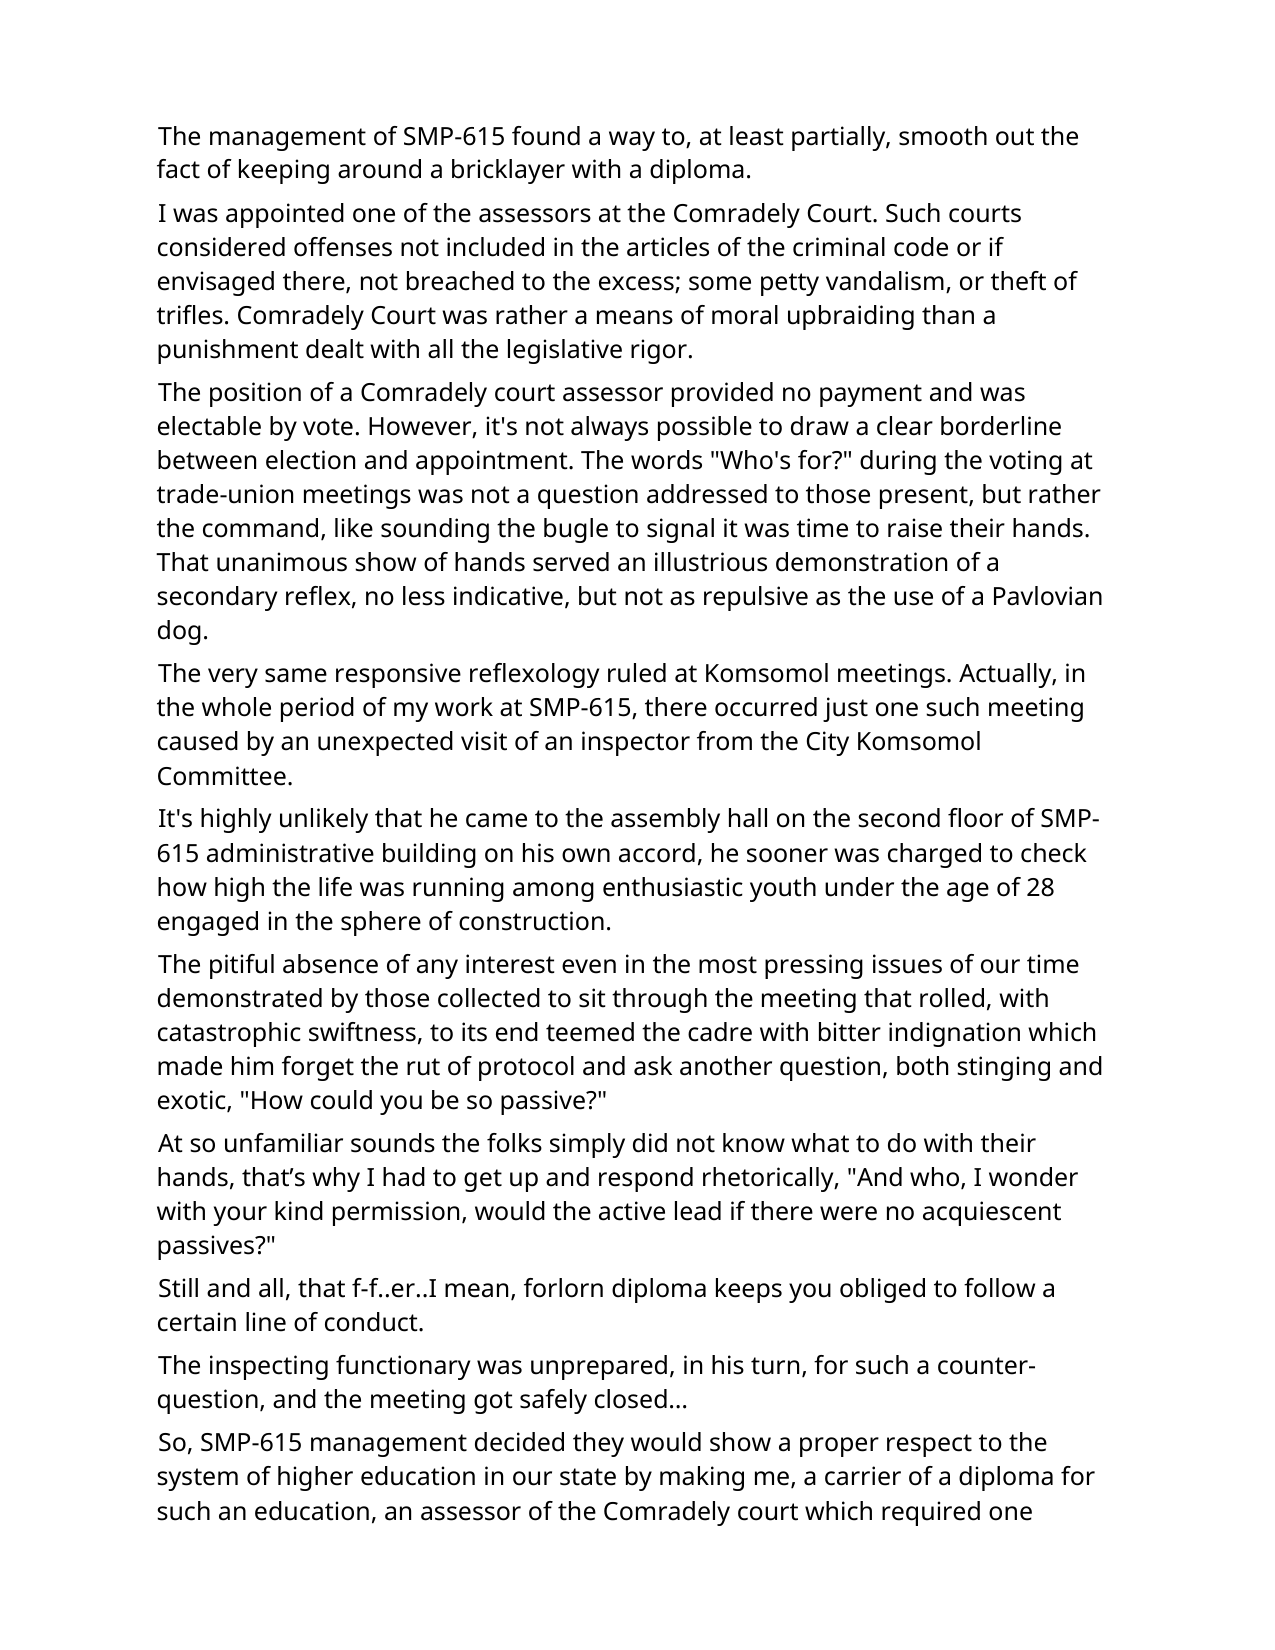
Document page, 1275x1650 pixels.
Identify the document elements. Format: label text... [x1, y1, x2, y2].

text At so unfamiliar sounds the folks simply did not know what to do with their hands, that’s why I had to get up and respond rhetorically, "And who, I wonder with your kind permission, would the active lead if there were no acquiescent passives?" [156, 1126, 1118, 1262]
text The position of a Comradely court assessor provided no payment and was electable by vote. However, it's not always possible to draw a clear borderline between election and appointment. The words "Who's for?" during the voting at trade-union meetings was not a question addressed to those present, but rather the command, like sounding the bugle to signal it was time to raise their hands. That unanimous show of hands served an illustrious demonstration of a secondary reflex, no less indicative, but not as repulsive as the use of a Pavlovian dog. [156, 374, 1118, 647]
text So, SMP-615 management decided they would show a proper respect to the system of higher education in our state by making me, a carrier of a diploma for such an education, an assessor of the Comradely court which required one [156, 1425, 1118, 1527]
text Still and all, that f-f..er..I mean, forlorn diploma keeps you obliged to follow a certain line of conduct. [156, 1271, 1118, 1339]
text It's highly unlikely that he came to the assembly hall on the second floor of SMP-615 administrative building on his own accord, he sooner was charged to check how high the life was running among enthusiastic youth under the age of 28 engaged in the sphere of construction. [156, 801, 1118, 937]
text The management of SMP-615 found a way to, at least partially, smooth out the fact of keeping around a bricklayer with a diploma. [156, 118, 1118, 186]
text The very same responsive reflexology ruled at Komsomol meetings. Actually, in the whole period of my work at SMP-615, there occurred just one such meeting caused by an unexpected visit of an inspector from the City Komsomol Committee. [156, 656, 1118, 792]
text The inspecting functionary was unprepared, in his turn, for such a counter-question, and the meeting got safely closed… [156, 1348, 1118, 1416]
text I was appointed one of the assessors at the Comradely Court. Such courts considered offenses not included in the articles of the criminal code or if envisaged there, not breached to the excess; some petty vandalism, or theft of trifles. Comradely Court was rather a means of moral upbraiding than a punishment dealt with all the legislative rigor. [156, 195, 1118, 366]
text The pitiful absence of any interest even in the most pressing issues of our time demonstrated by those collected to sit through the meeting that rolled, with catastrophic swiftness, to its end teemed the cadre with bitter indignation which made him forget the rut of protocol and ask another question, both stinging and exotic, "How could you be so passive?" [156, 946, 1118, 1117]
